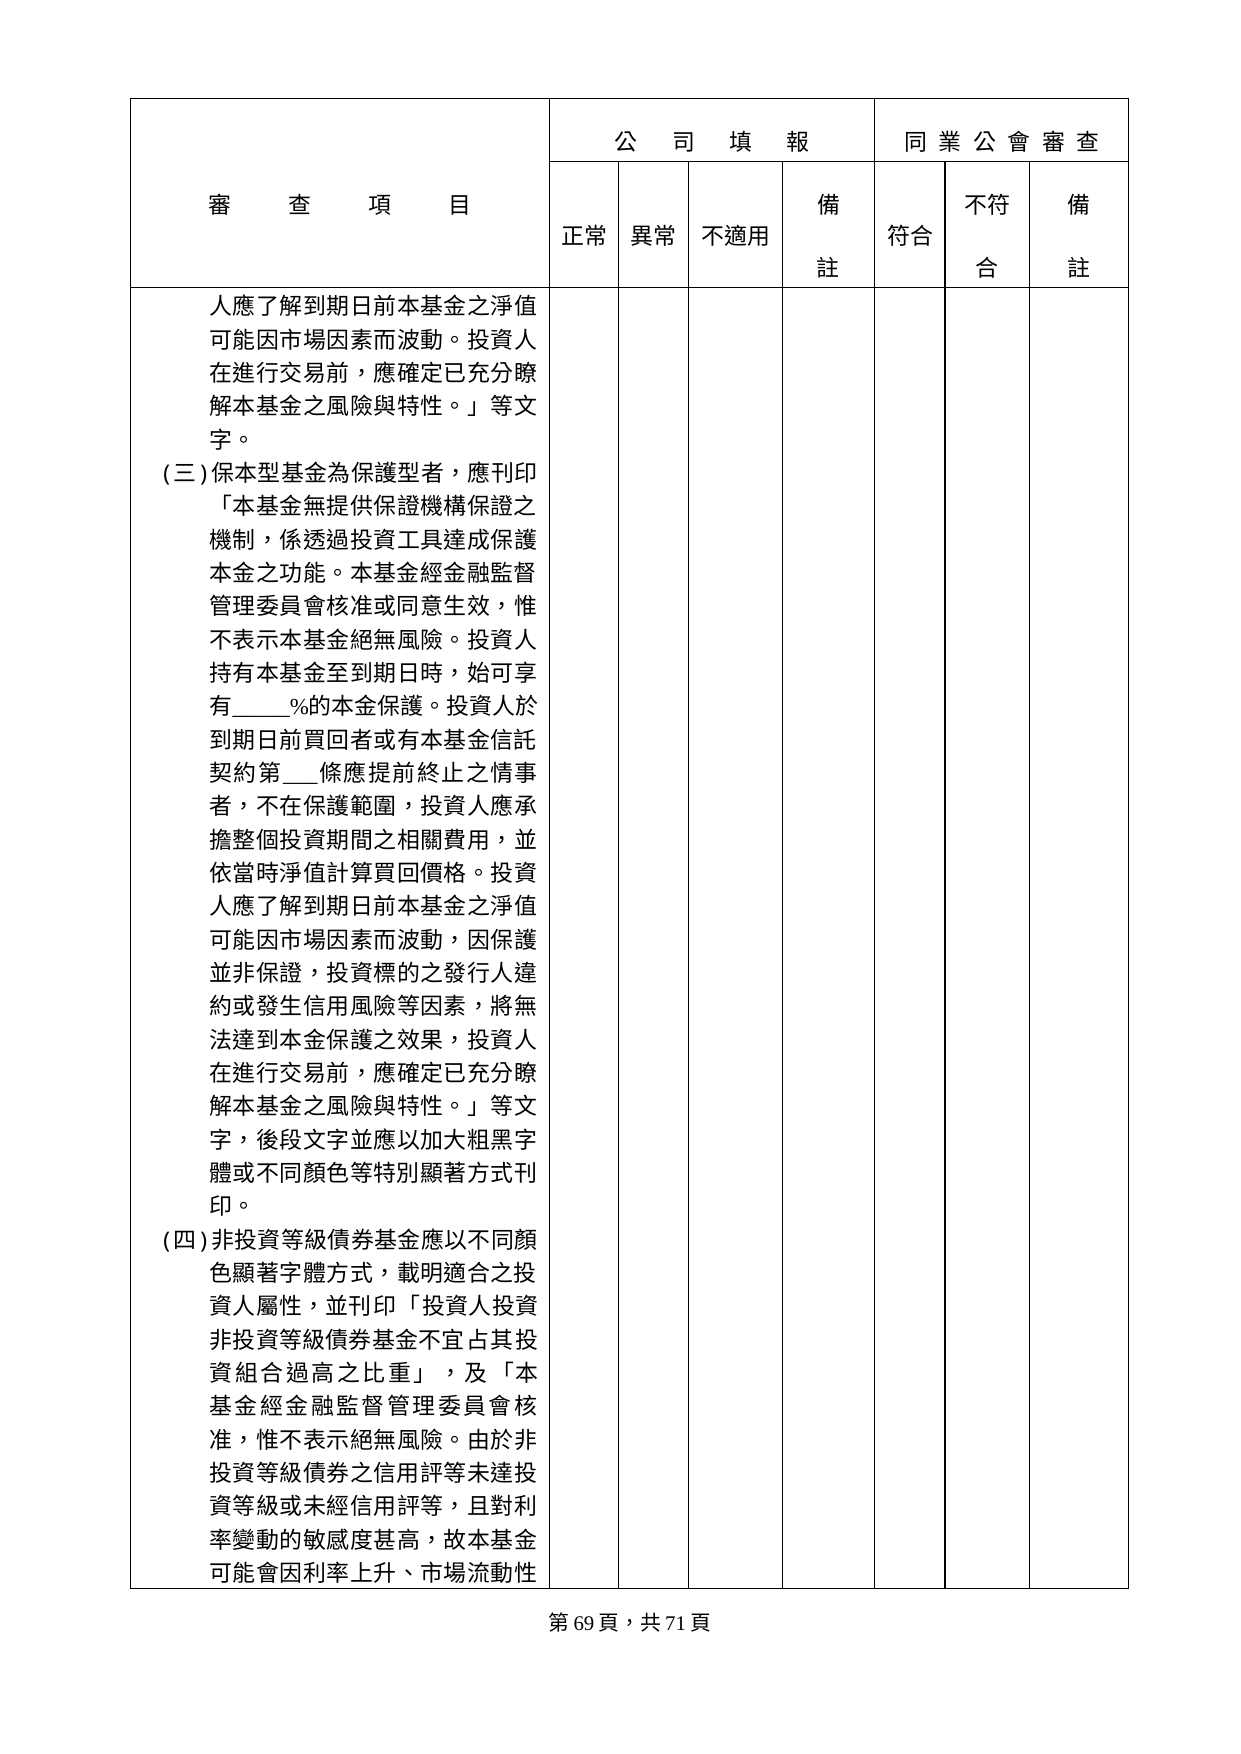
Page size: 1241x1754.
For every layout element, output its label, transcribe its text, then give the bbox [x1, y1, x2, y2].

table_cell [619, 288, 688, 1588]
table_cell [550, 288, 618, 1588]
table_cell 符合 [875, 162, 944, 287]
table_header 同 業 公 會 審 查 [875, 99, 1128, 161]
table_cell 備 註 [783, 162, 874, 287]
table_cell [946, 288, 1029, 1588]
table_cell [689, 288, 782, 1588]
table_header 審 查 項 目 [131, 99, 549, 287]
table_cell [1030, 288, 1128, 1588]
table_cell 人應了解到期日前本基金之淨值可能因市場因素而波動。投資人在進行交易前，應確定已充分瞭解本基金之風險與特性。」等文字。 (三)保本型基金為保護型者，應刊印「本基金無提供保證機構保證之機制，係透過投資工具達成保護本金之功能。本基金經金融監督管理委員會核准或同意生效，惟不表示本基金絕無風險。投資人持有本基金至到期日時，始可享有_____%的本金保護。投資人於到期日前買回者或有本基金信託契約第___條應提前終止之情事者，不在保護範圍，投資人應承擔整個投資期間之相關費用，並依當時淨值計算買回價格。投資人應了解到期日前本基金之淨值可能因市場因素而波動，因保護並非保證，投資標的之發行人違約或發生信用風險等因素，將無法達到本金保護之效果，投資人在進行交易前，應確定已充分瞭解本基金之風險與特性。」等文字，後段文字並應以加大粗黑字體或不同顏色等特別顯著方式刊印。 (四)非投資等級債券基金應以不同顏色顯著字體方式，載明適合之投資人屬性，並刊印「投資人投資非投資等級債券基金不宜占其投資組合過高之比重」，及「本基金經金融監督管理委員會核准，惟不表示絕無風險。由於非投資等級債券之信用評等未達投資等級或未經信用評等，且對利率變動的敏感度甚高，故本基金可能會因利率上升、市場流動性 [131, 288, 549, 1588]
table_header 公 司 填 報 [550, 99, 874, 161]
table_cell [875, 288, 944, 1588]
table_cell 不符合 [946, 162, 1029, 287]
table_cell 備 註 [1030, 162, 1128, 287]
table_cell 正常 [550, 162, 618, 287]
table_cell 異常 [619, 162, 688, 287]
table_cell 不適用 [689, 162, 782, 287]
table_cell [783, 288, 874, 1588]
